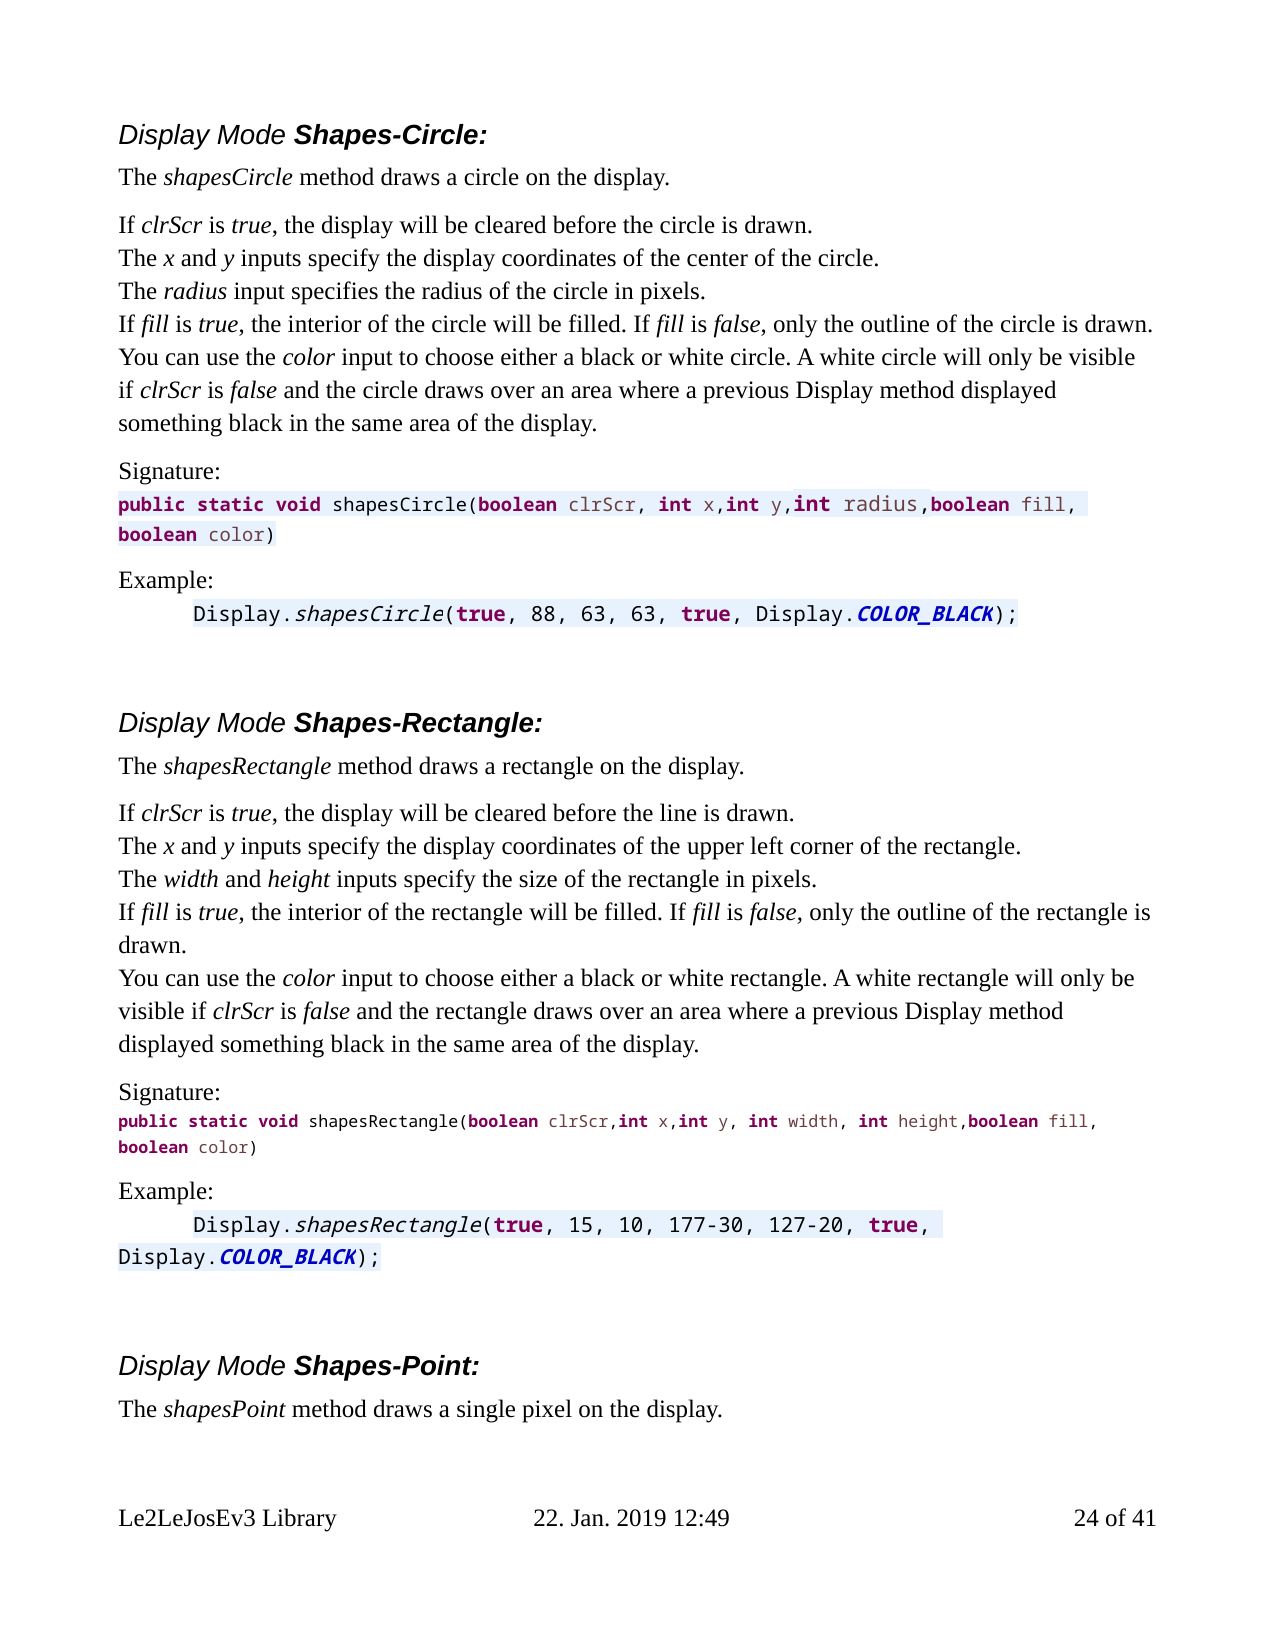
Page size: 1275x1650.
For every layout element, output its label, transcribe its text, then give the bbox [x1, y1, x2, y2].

subtitle Display Mode Shapes-Rectangle: [118, 706, 1157, 738]
subtitle Display Mode Shapes-Circle: [118, 118, 1157, 150]
text Example: Display.shapesCircle(true, 88, 63, 63, true, Display.COLOR_BLACK); [118, 565, 1157, 627]
text Signature: public static void shapesRectangle(boolean clrScr,int x,int y, int width, int height,boolean fill, boolean color) [118, 1077, 1157, 1158]
subtitle Display Mode Shapes-Point: [118, 1350, 1157, 1382]
text The shapesCircle method draws a circle on the display. [118, 162, 1157, 191]
text Signature: public static void shapesCircle(boolean clrScr, int x,int y,int radius,boolean fill, boolean color) [118, 456, 1157, 546]
text If clrScr is true, the display will be cleared before the line is drawn. The x and y inputs specify the display coordinates of the upper left corner of the rectangle. The width and height inputs specify the size of the rectangle in pixels. If fill is true, the interior of the rectangle will be filled. If fill is false, only the outline of the rectangle is drawn. You can use the color input to choose either a black or white rectangle. A white rectangle will only be visible if clrScr is false and the rectangle draws over an area where a previous Display method displayed something black in the same area of the display. [118, 798, 1157, 1058]
text Example: Display.shapesRectangle(true, 15, 10, 177-30, 127-20, true, Display.COLOR_BLACK); [118, 1176, 1157, 1271]
text The shapesRectangle method draws a rectangle on the display. [118, 751, 1157, 779]
text The shapesPoint method draws a single pixel on the display. [118, 1394, 1157, 1423]
text If clrScr is true, the display will be cleared before the circle is drawn. The x and y inputs specify the display coordinates of the center of the circle. The radius input specifies the radius of the circle in pixels. If fill is true, the interior of the circle will be filled. If fill is false, only the outline of the circle is drawn. You can use the color input to choose either a black or white circle. A white circle will only be visible if clrScr is false and the circle draws over an area where a previous Display method displayed something black in the same area of the display. [118, 210, 1157, 437]
